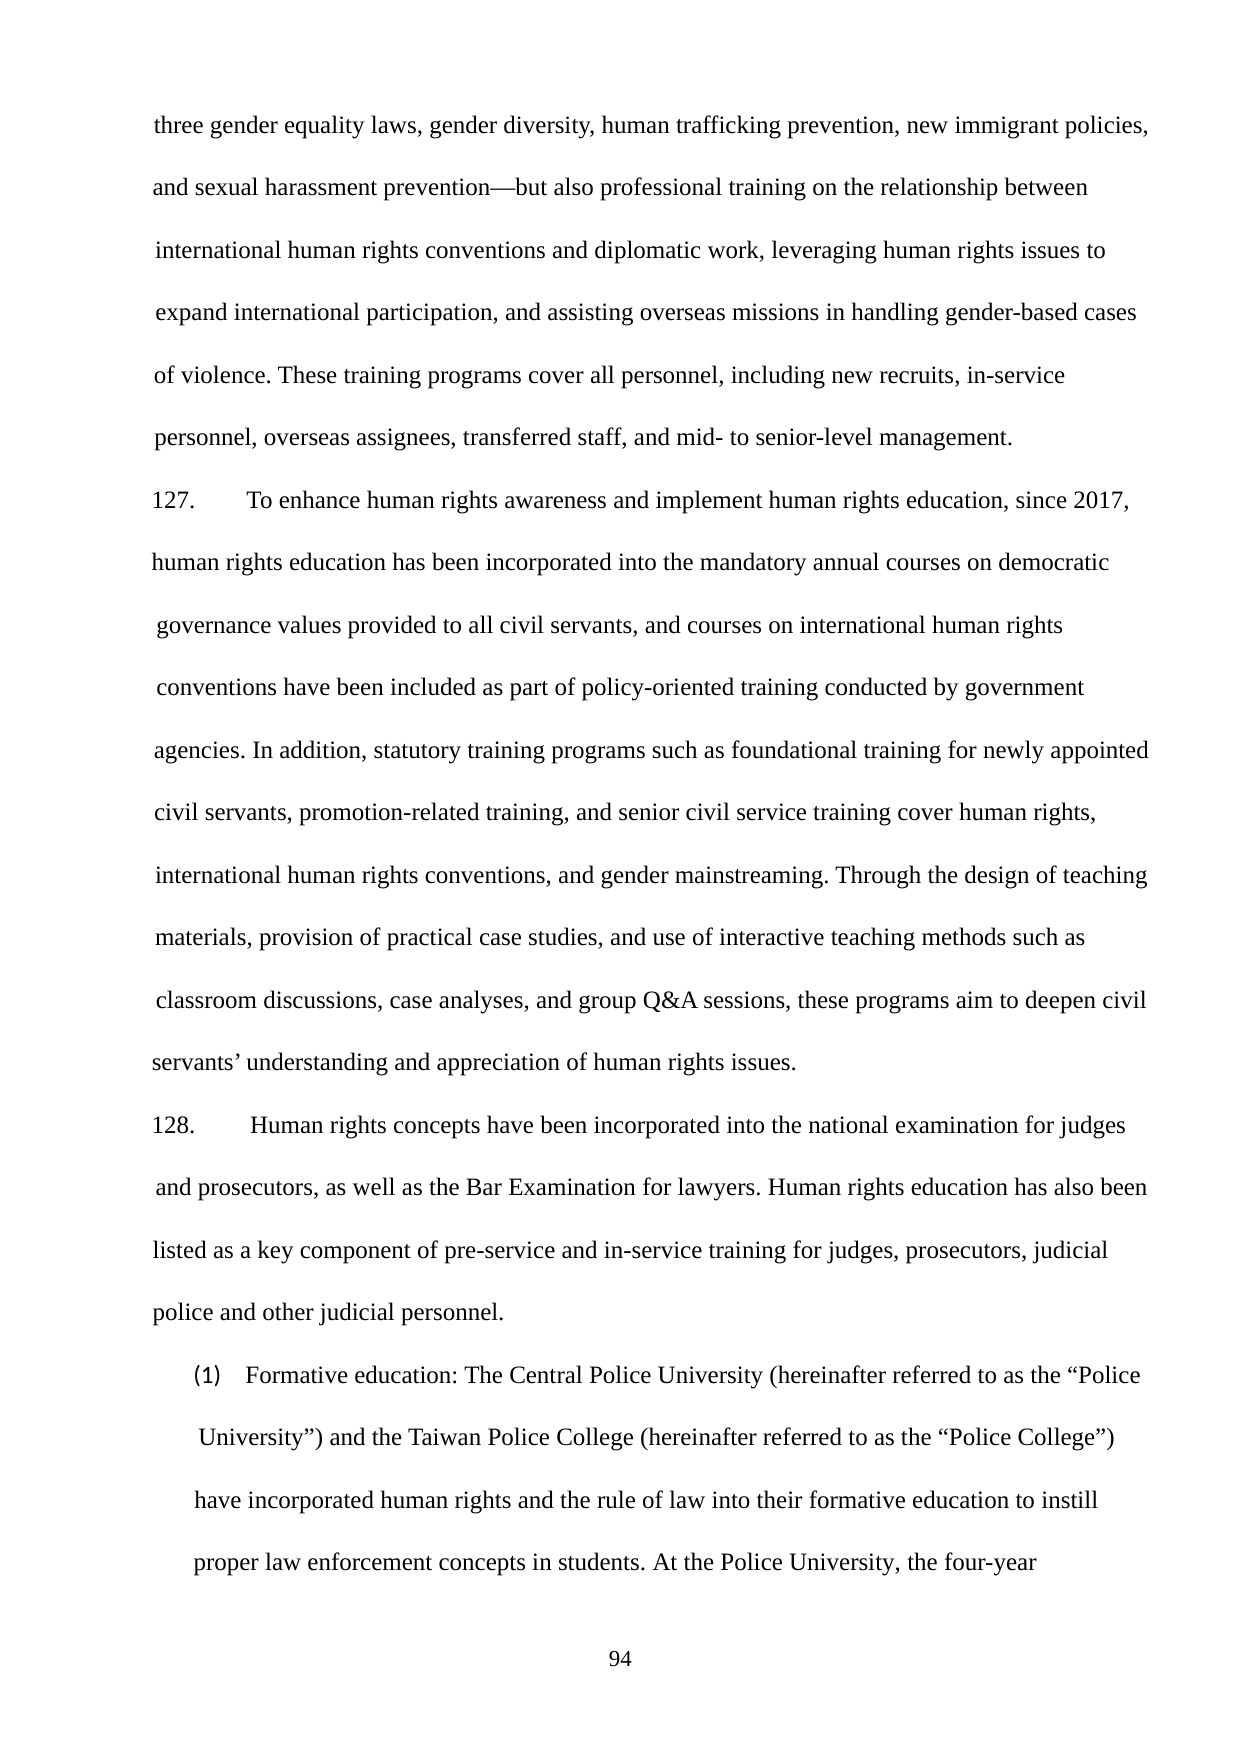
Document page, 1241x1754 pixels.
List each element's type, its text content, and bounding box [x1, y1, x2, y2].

list To enhance human rights awareness and implement human rights education, since 2017, human rights education has been incorporated into the mandatory annual courses on democratic governance values provided to all civil servants, and courses on international human rights conventions have been included as part of policy-oriented training conducted by government agencies. In addition, statutory training programs such as foundational training for newly appointed civil servants, promotion-related training, and senior civil service training cover human rights, international human rights conventions, and gender mainstreaming. Through the design of teaching materials, provision of practical case studies, and use of interactive teaching methods such as classroom discussions, case analyses, and group Q&A sessions, these programs aim to deepen civil servants’ understanding and appreciation of human rights issues. [142, 458, 1151, 1083]
list three gender equality laws, gender diversity, human trafficking prevention, new immigrant policies, and sexual harassment prevention—but also professional training on the relationship between international human rights conventions and diplomatic work, leveraging human rights issues to expand international participation, and assisting overseas missions in handling gender-based cases of violence. These training programs cover all personnel, including new recruits, in-service personnel, overseas assignees, transferred staff, and mid- to senior-level management. [142, 83, 1151, 458]
list Formative education: The Central Police University (hereinafter referred to as the “Police University”) and the Taiwan Police College (hereinafter referred to as the “Police College”) have incorporated human rights and the rule of law into their formative education to instill proper law enforcement concepts in students. At the Police University, the four-year [189, 1333, 1151, 1583]
list Human rights concepts have been incorporated into the national examination for judges and prosecutors, as well as the Bar Examination for lawyers. Human rights education has also been listed as a key component of pre-service and in-service training for judges, prosecutors, judicial police and other judicial personnel. [142, 1083, 1151, 1333]
